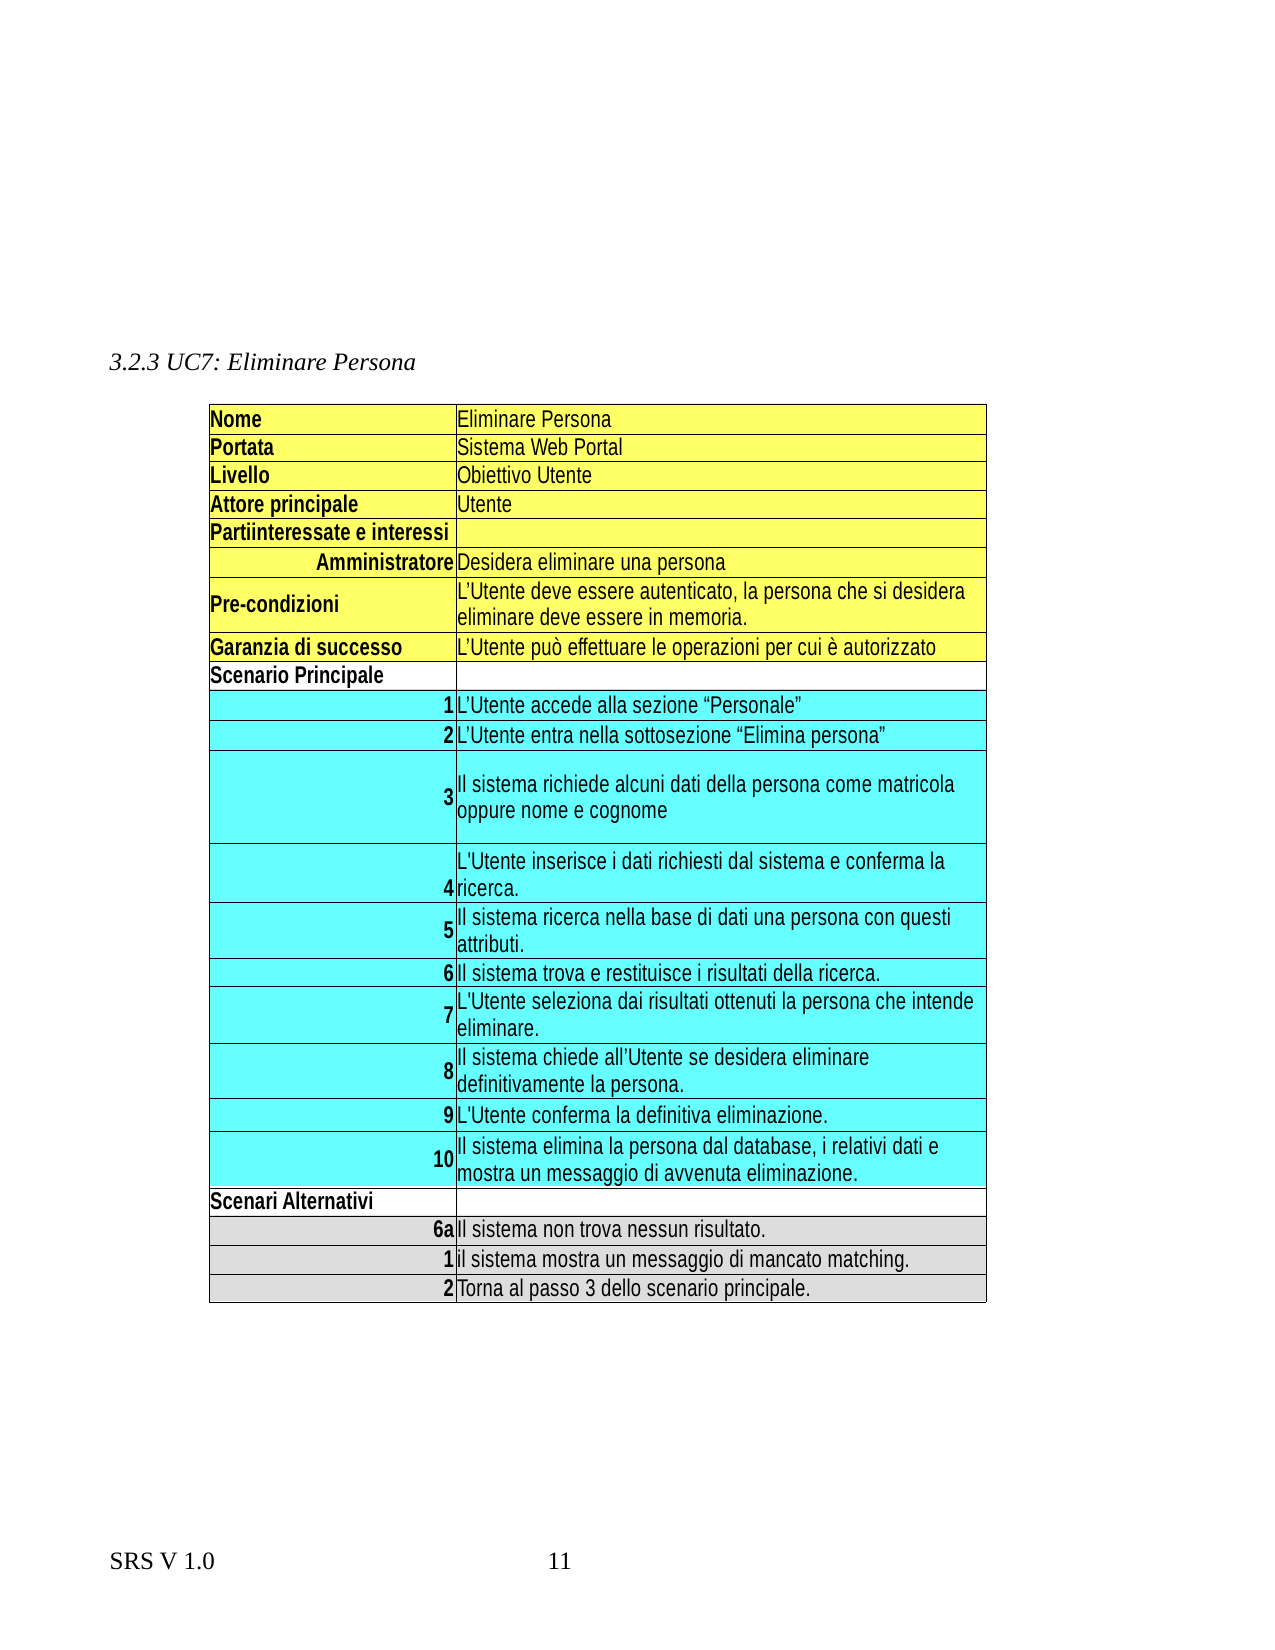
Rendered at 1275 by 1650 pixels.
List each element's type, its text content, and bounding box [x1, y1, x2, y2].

subtitle 3.2.3 UC7: Eliminare Persona [109, 347, 1162, 376]
